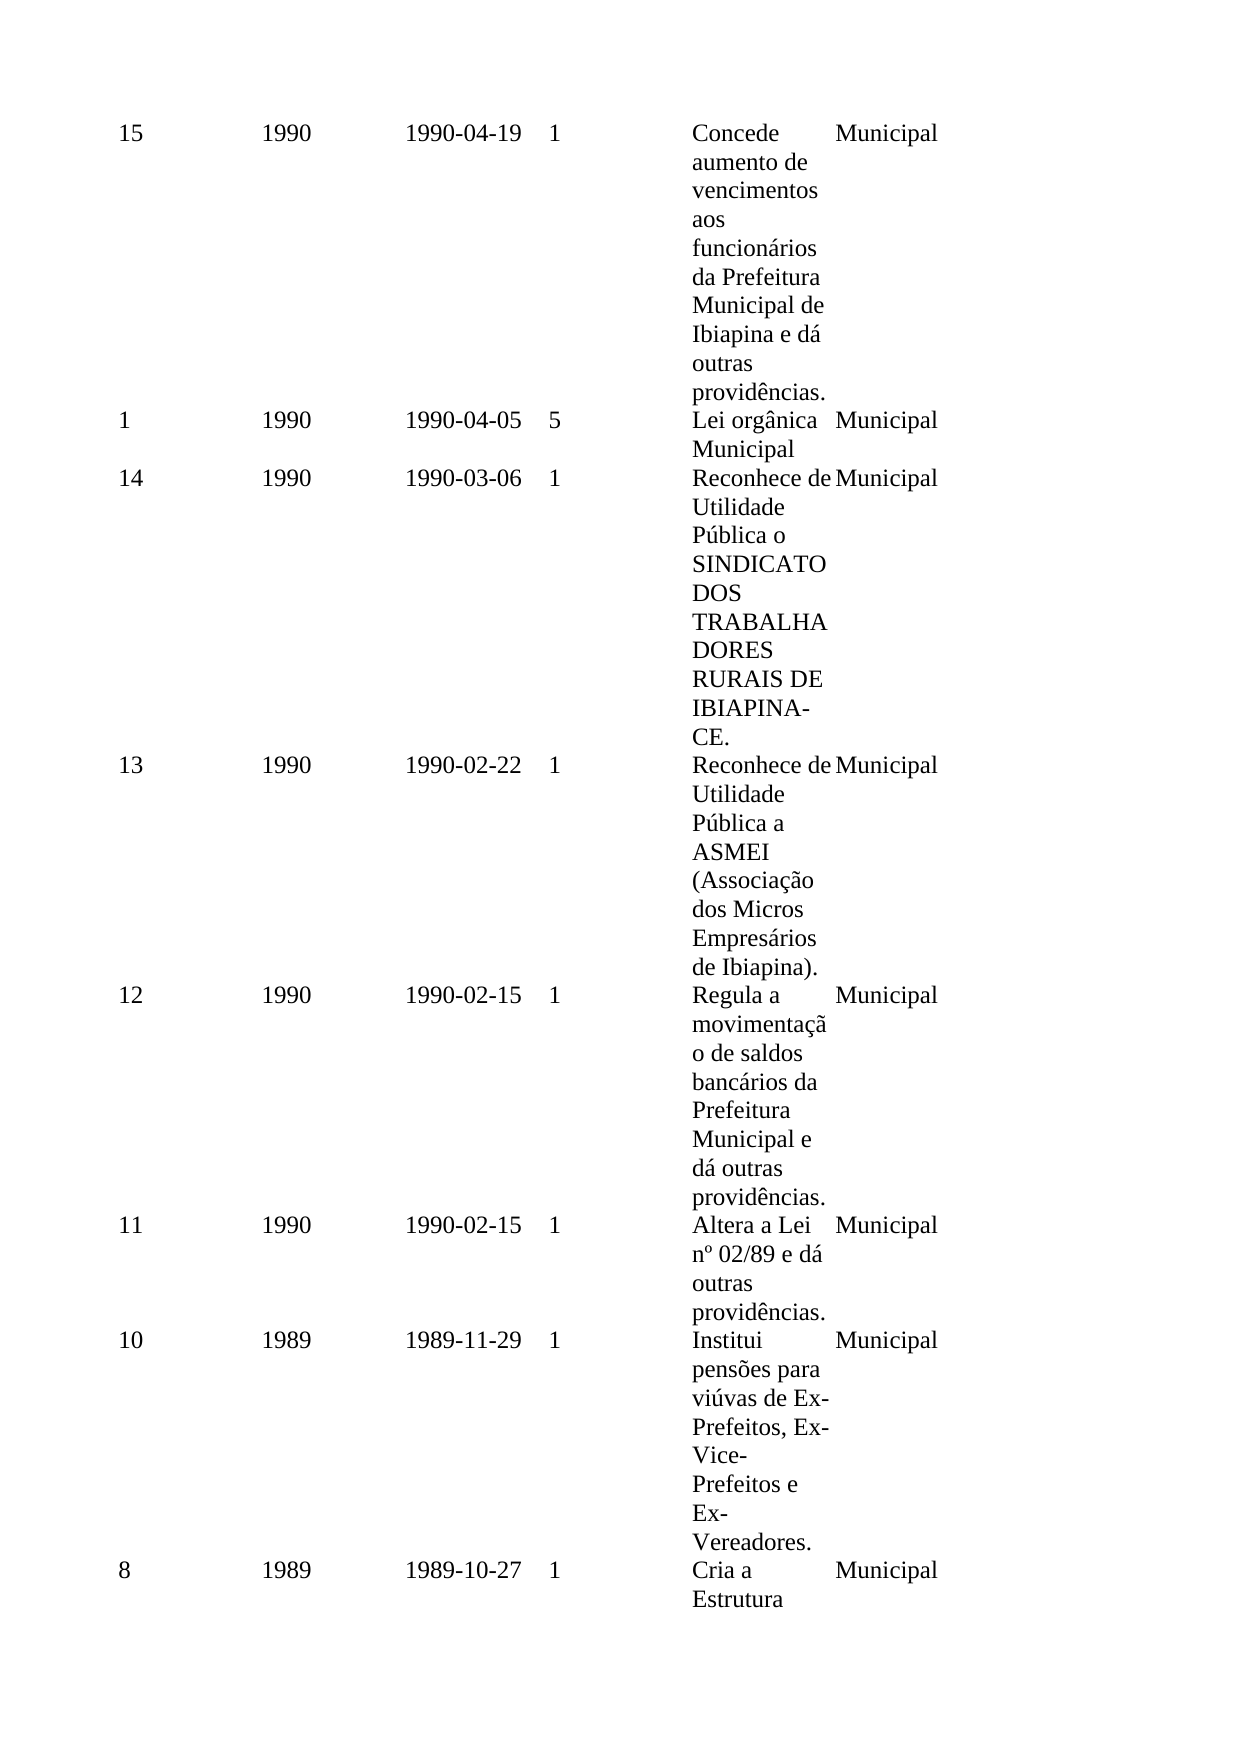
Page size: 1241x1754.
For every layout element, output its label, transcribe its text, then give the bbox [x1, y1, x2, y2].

table_cell 1 [548, 1556, 692, 1613]
table_cell Municipal [835, 1211, 979, 1326]
table_cell 1 [548, 118, 692, 406]
table_cell 1990 [261, 751, 405, 981]
table_cell 12 [118, 981, 261, 1211]
table_cell Municipal [835, 118, 979, 406]
table_cell 8 [118, 1556, 261, 1613]
table_cell Cria a Estrutura [692, 1556, 835, 1613]
table_cell Institui pensões para viúvas de Ex-Prefeitos, Ex-Vice-Prefeitos e Ex-Vereadores. [692, 1326, 835, 1556]
table_cell [979, 1211, 1122, 1326]
table_cell 1 [548, 981, 692, 1211]
table_cell 1989-11-29 [405, 1326, 548, 1556]
table_cell 1 [548, 1211, 692, 1326]
table_cell 1989-10-27 [405, 1556, 548, 1613]
table_cell 15 [118, 118, 261, 406]
table_cell Reconhece de Utilidade Pública o SINDICATO DOS TRABALHADORES RURAIS DE IBIAPINA-CE. [692, 463, 835, 751]
table_cell 13 [118, 751, 261, 981]
table_cell Concede aumento de vencimentos aos funcionários da Prefeitura Municipal de Ibiapina e dá outras providências. [692, 118, 835, 406]
table_cell 1 [548, 463, 692, 751]
table_cell 1990 [261, 463, 405, 751]
table_cell [979, 751, 1122, 981]
table_cell 14 [118, 463, 261, 751]
table_cell Municipal [835, 406, 979, 463]
table_cell [979, 1556, 1122, 1613]
table_cell Municipal [835, 463, 979, 751]
table_cell 10 [118, 1326, 261, 1556]
table_cell [979, 981, 1122, 1211]
table_cell Municipal [835, 751, 979, 981]
table_cell [979, 118, 1122, 406]
table_cell 1 [548, 1326, 692, 1556]
table_cell [979, 406, 1122, 463]
table_cell [979, 463, 1122, 751]
table_cell 1990-02-22 [405, 751, 548, 981]
table_cell 1990 [261, 406, 405, 463]
table_cell Municipal [835, 981, 979, 1211]
table_cell Municipal [835, 1326, 979, 1556]
table_cell Reconhece de Utilidade Pública a ASMEI (Associação dos Micros Empresários de Ibiapina). [692, 751, 835, 981]
table_cell 1989 [261, 1556, 405, 1613]
table_cell 1990-03-06 [405, 463, 548, 751]
table_cell 1990-02-15 [405, 1211, 548, 1326]
table_cell Regula a movimentação de saldos bancários da Prefeitura Municipal e dá outras providências. [692, 981, 835, 1211]
table_cell 1 [118, 406, 261, 463]
table_cell 1989 [261, 1326, 405, 1556]
table_cell Lei orgânica Municipal [692, 406, 835, 463]
table_cell 1990-04-05 [405, 406, 548, 463]
table_cell Municipal [835, 1556, 979, 1613]
table_cell 1 [548, 751, 692, 981]
table_cell 1990-04-19 [405, 118, 548, 406]
table_cell Altera a Lei nº 02/89 e dá outras providências. [692, 1211, 835, 1326]
table_cell 1990 [261, 981, 405, 1211]
table_cell 11 [118, 1211, 261, 1326]
table_cell 1990-02-15 [405, 981, 548, 1211]
table_cell 1990 [261, 118, 405, 406]
table_cell 1990 [261, 1211, 405, 1326]
table_cell 5 [548, 406, 692, 463]
table_cell [979, 1326, 1122, 1556]
